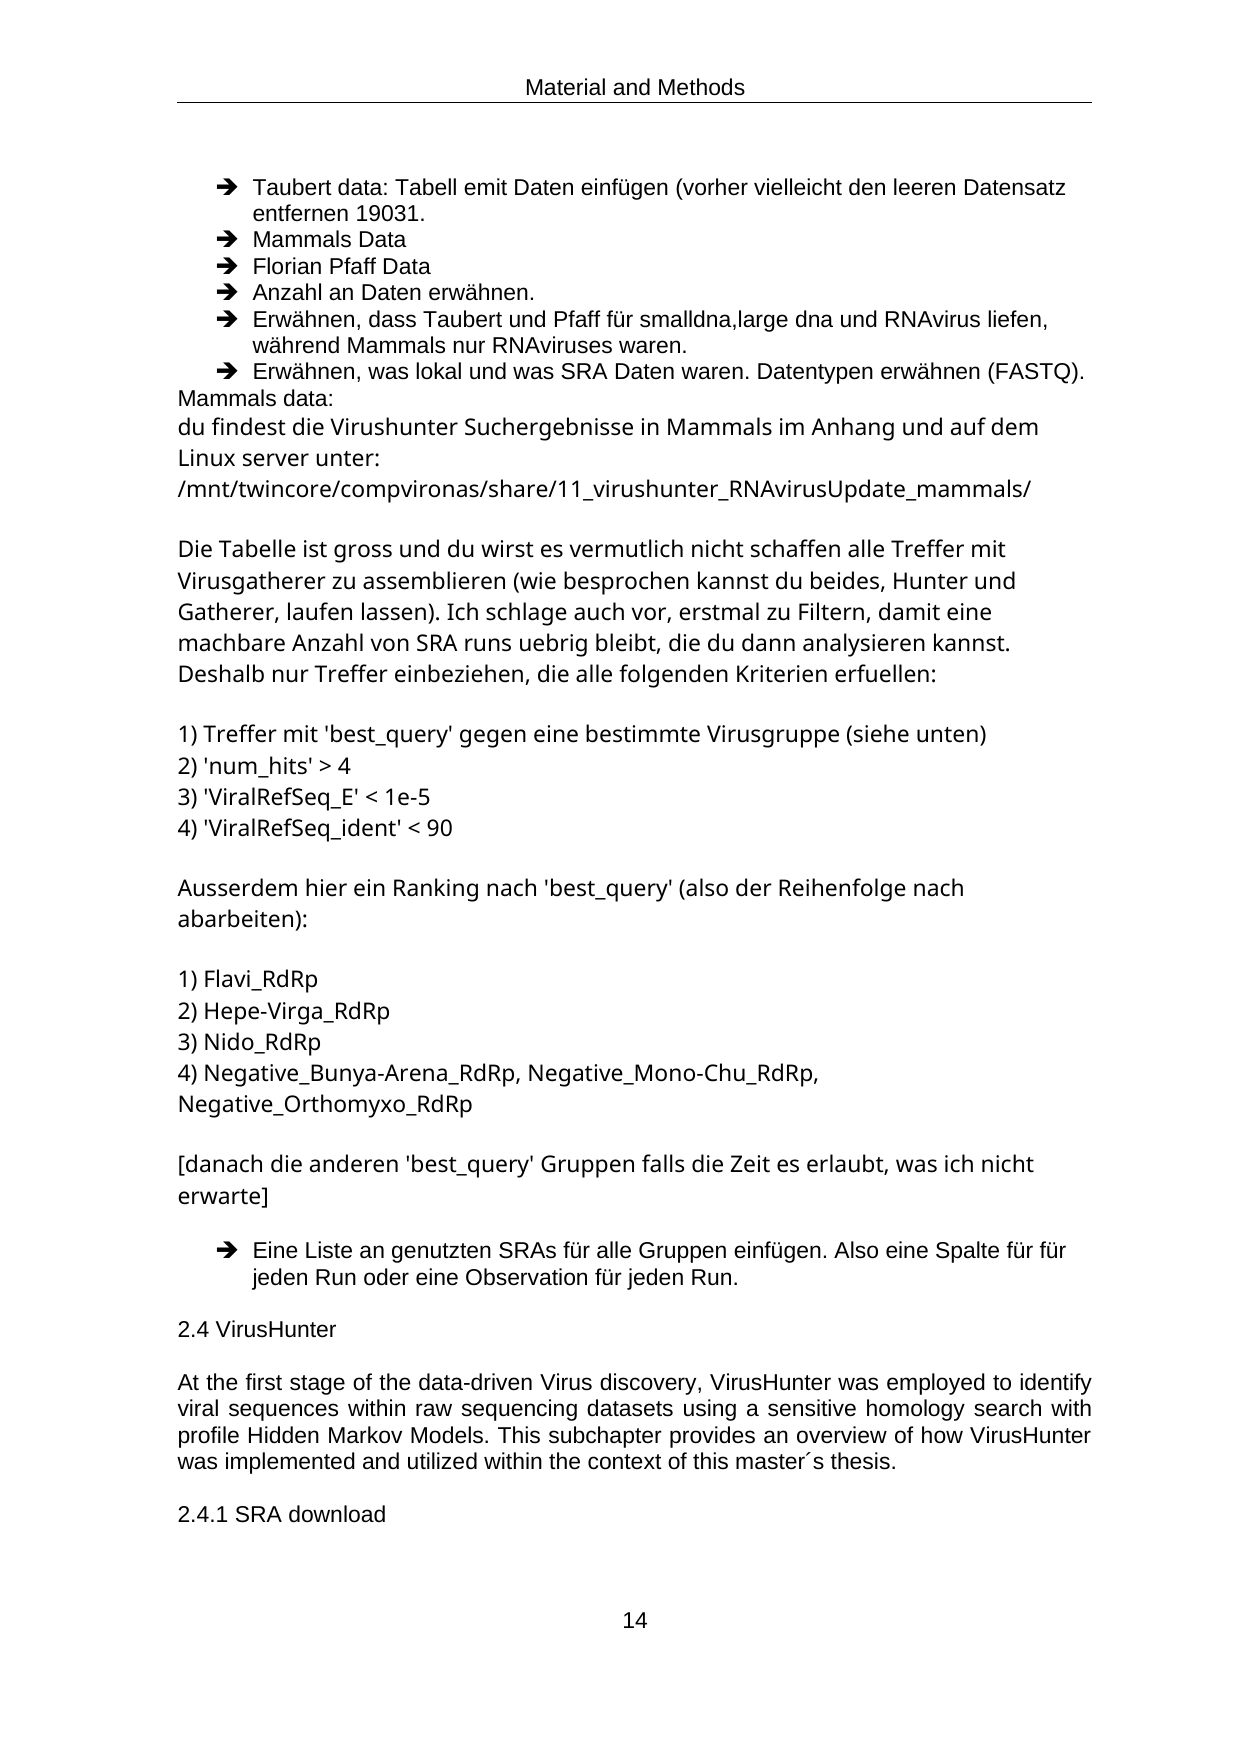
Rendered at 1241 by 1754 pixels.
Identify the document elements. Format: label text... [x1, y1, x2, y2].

text At the first stage of the data-driven Virus discovery, VirusHunter was employed to identify viral sequences within raw sequencing datasets using a sensitive homology search with profile Hidden Markov Models. This subchapter provides an overview of how VirusHunter was implemented and utilized within the context of this master´s thesis. [177, 1369, 1092, 1474]
text 4) 'ViralRefSeq_ident' < 90 [177, 812, 1092, 843]
text Ausserdem hier ein Ranking nach 'best_query' (also der Reihenfolge nach abarbeiten): [177, 872, 1092, 935]
list Erwähnen, dass Taubert und Pfaff für smalldna,large dna und RNAvirus liefen, während Mammals nur RNAviruses waren. [215, 306, 1092, 358]
text 4) Negative_Bunya-Arena_RdRp, Negative_Mono-Chu_RdRp, Negative_Orthomyxo_RdRp [177, 1057, 1092, 1120]
text 2.4.1 SRA download [177, 1501, 1092, 1527]
text 2) 'num_hits' > 4 [177, 750, 1092, 781]
list Florian Pfaff Data [215, 253, 1092, 279]
list Taubert data: Tabell emit Daten einfügen (vorher vielleicht den leeren Datensatz entfernen 19031. [215, 174, 1092, 226]
list Erwähnen, was lokal und was SRA Daten waren. Datentypen erwähnen (FASTQ). [215, 358, 1092, 384]
text 2) Hepe-Virga_RdRp [177, 995, 1092, 1026]
text du findest die Virushunter Suchergebnisse in Mammals im Anhang und auf dem Linux server unter: [177, 411, 1092, 473]
text 1) Treffer mit 'best_query' gegen eine bestimmte Virusgruppe (siehe unten) [177, 718, 1092, 750]
text 2.4 VirusHunter [177, 1316, 1092, 1343]
text Mammals data: [177, 384, 1092, 411]
text 3) Nido_RdRp [177, 1026, 1092, 1057]
list Mammals Data [215, 226, 1092, 253]
list Eine Liste an genutzten SRAs für alle Gruppen einfügen. Also eine Spalte für für jeden Run oder eine Observation für jeden Run. [215, 1237, 1092, 1290]
text 1) Flavi_RdRp [177, 963, 1092, 995]
text Die Tabelle ist gross und du wirst es vermutlich nicht schaffen alle Treffer mit Virusgatherer zu assemblieren (wie besprochen kannst du beides, Hunter und Gatherer, laufen lassen). Ich schlage auch vor, erstmal zu Filtern, damit eine machbare Anzahl von SRA runs uebrig bleibt, die du dann analysieren kannst. Deshalb nur Treffer einbeziehen, die alle folgenden Kriterien erfuellen: [177, 533, 1092, 690]
list Anzahl an Daten erwähnen. [215, 279, 1092, 306]
text [danach die anderen 'best_query' Gruppen falls die Zeit es erlaubt, was ich nicht erwarte] [177, 1148, 1092, 1211]
text 3) 'ViralRefSeq_E' < 1e-5 [177, 781, 1092, 812]
text /mnt/twincore/compvironas/share/11_virushunter_RNAvirusUpdate_mammals/ [177, 473, 1092, 505]
